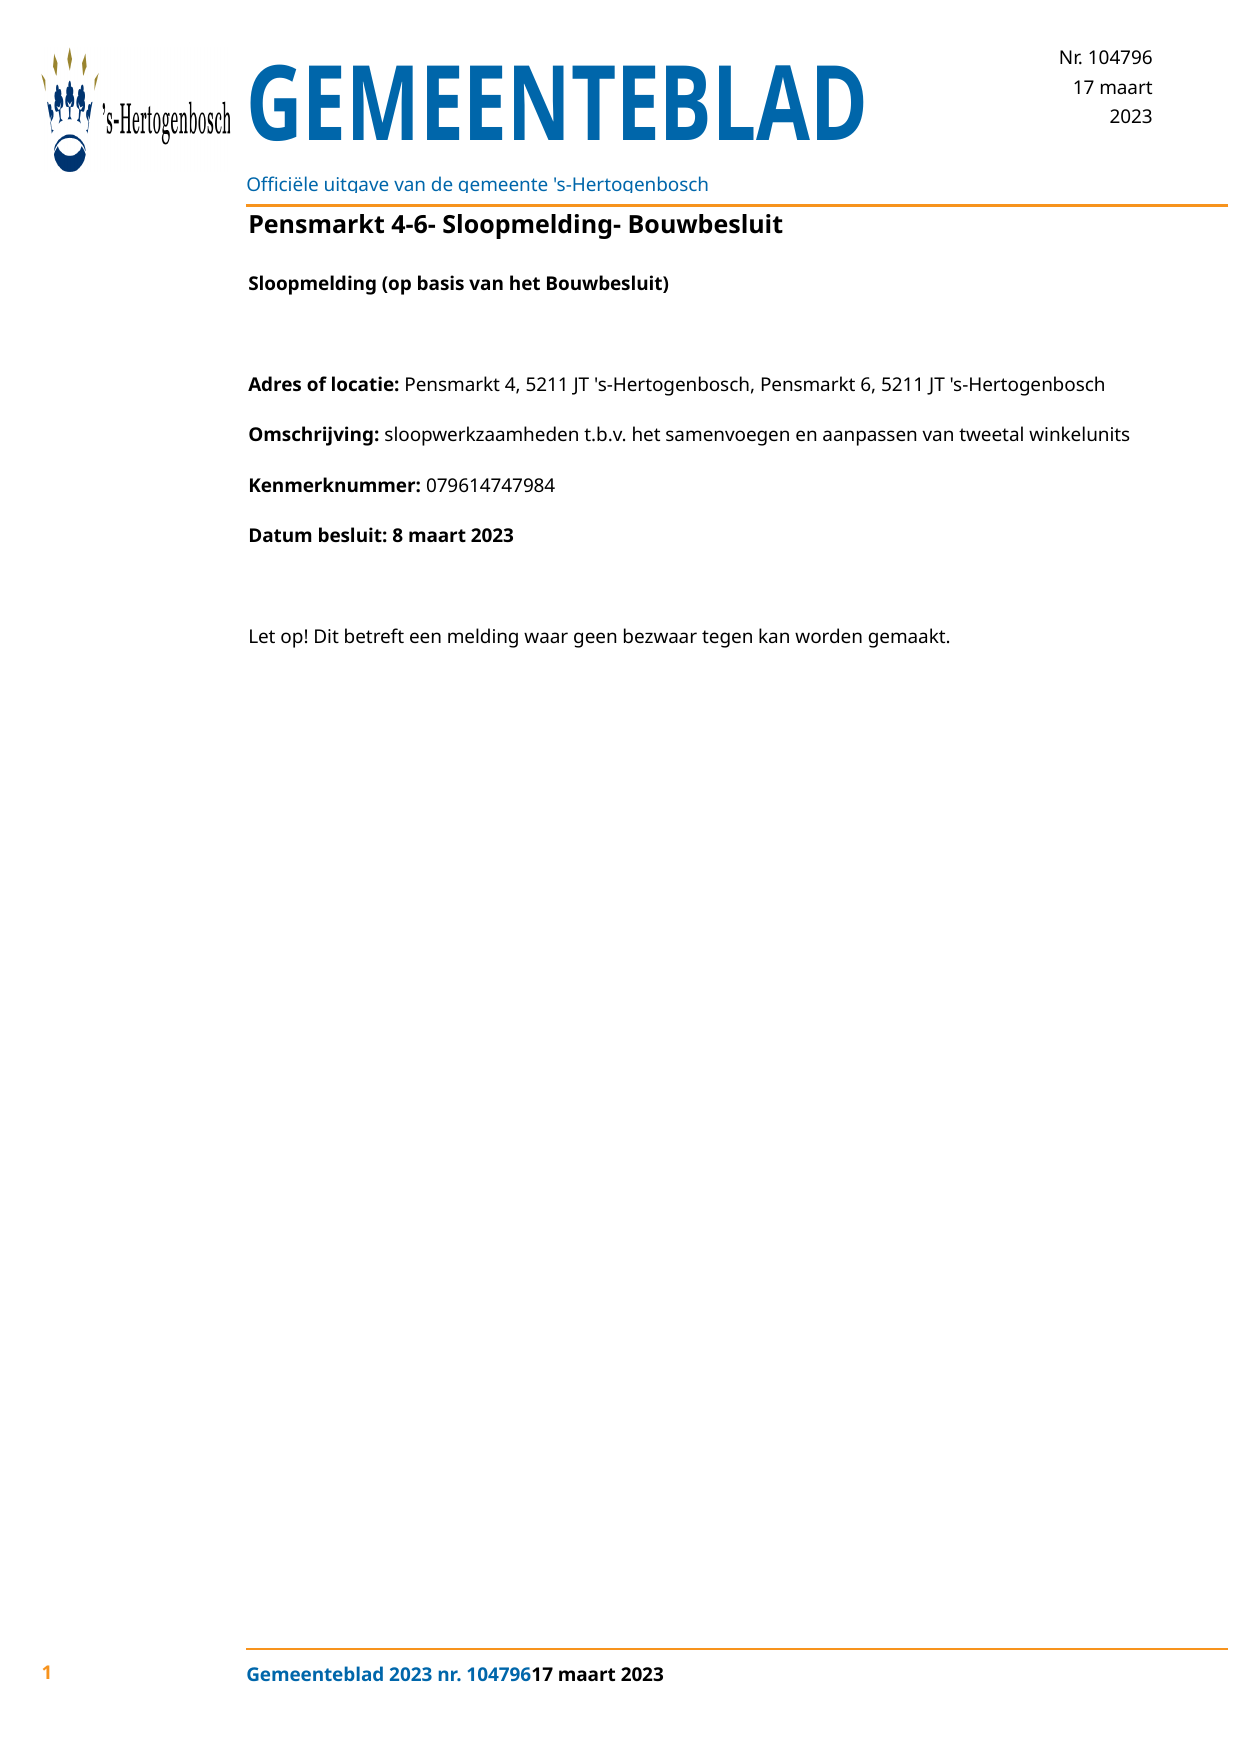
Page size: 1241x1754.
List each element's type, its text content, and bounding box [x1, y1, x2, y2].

text Kenmerknummer: 079614747984 [248, 472, 1152, 498]
text Pensmarkt 4-6- Sloopmelding- Bouwbesluit [248, 207, 1152, 241]
text Omschrijving: sloopwerkzaamheden t.b.v. het samenvoegen en aanpassen van tweetal winkelunits [248, 422, 1152, 447]
text Let op! Dit betreft een melding waar geen bezwaar tegen kan worden gemaakt. [248, 623, 1152, 649]
text Sloopmelding (op basis van het Bouwbesluit) [248, 270, 1152, 296]
text Datum besluit: 8 maart 2023 [248, 522, 1152, 548]
text Adres of locatie: Pensmarkt 4, 5211 JT 's-Hertogenbosch, Pensmarkt 6, 5211 JT 's-Hertogenbosch [248, 371, 1152, 397]
picture [41, 47, 231, 172]
